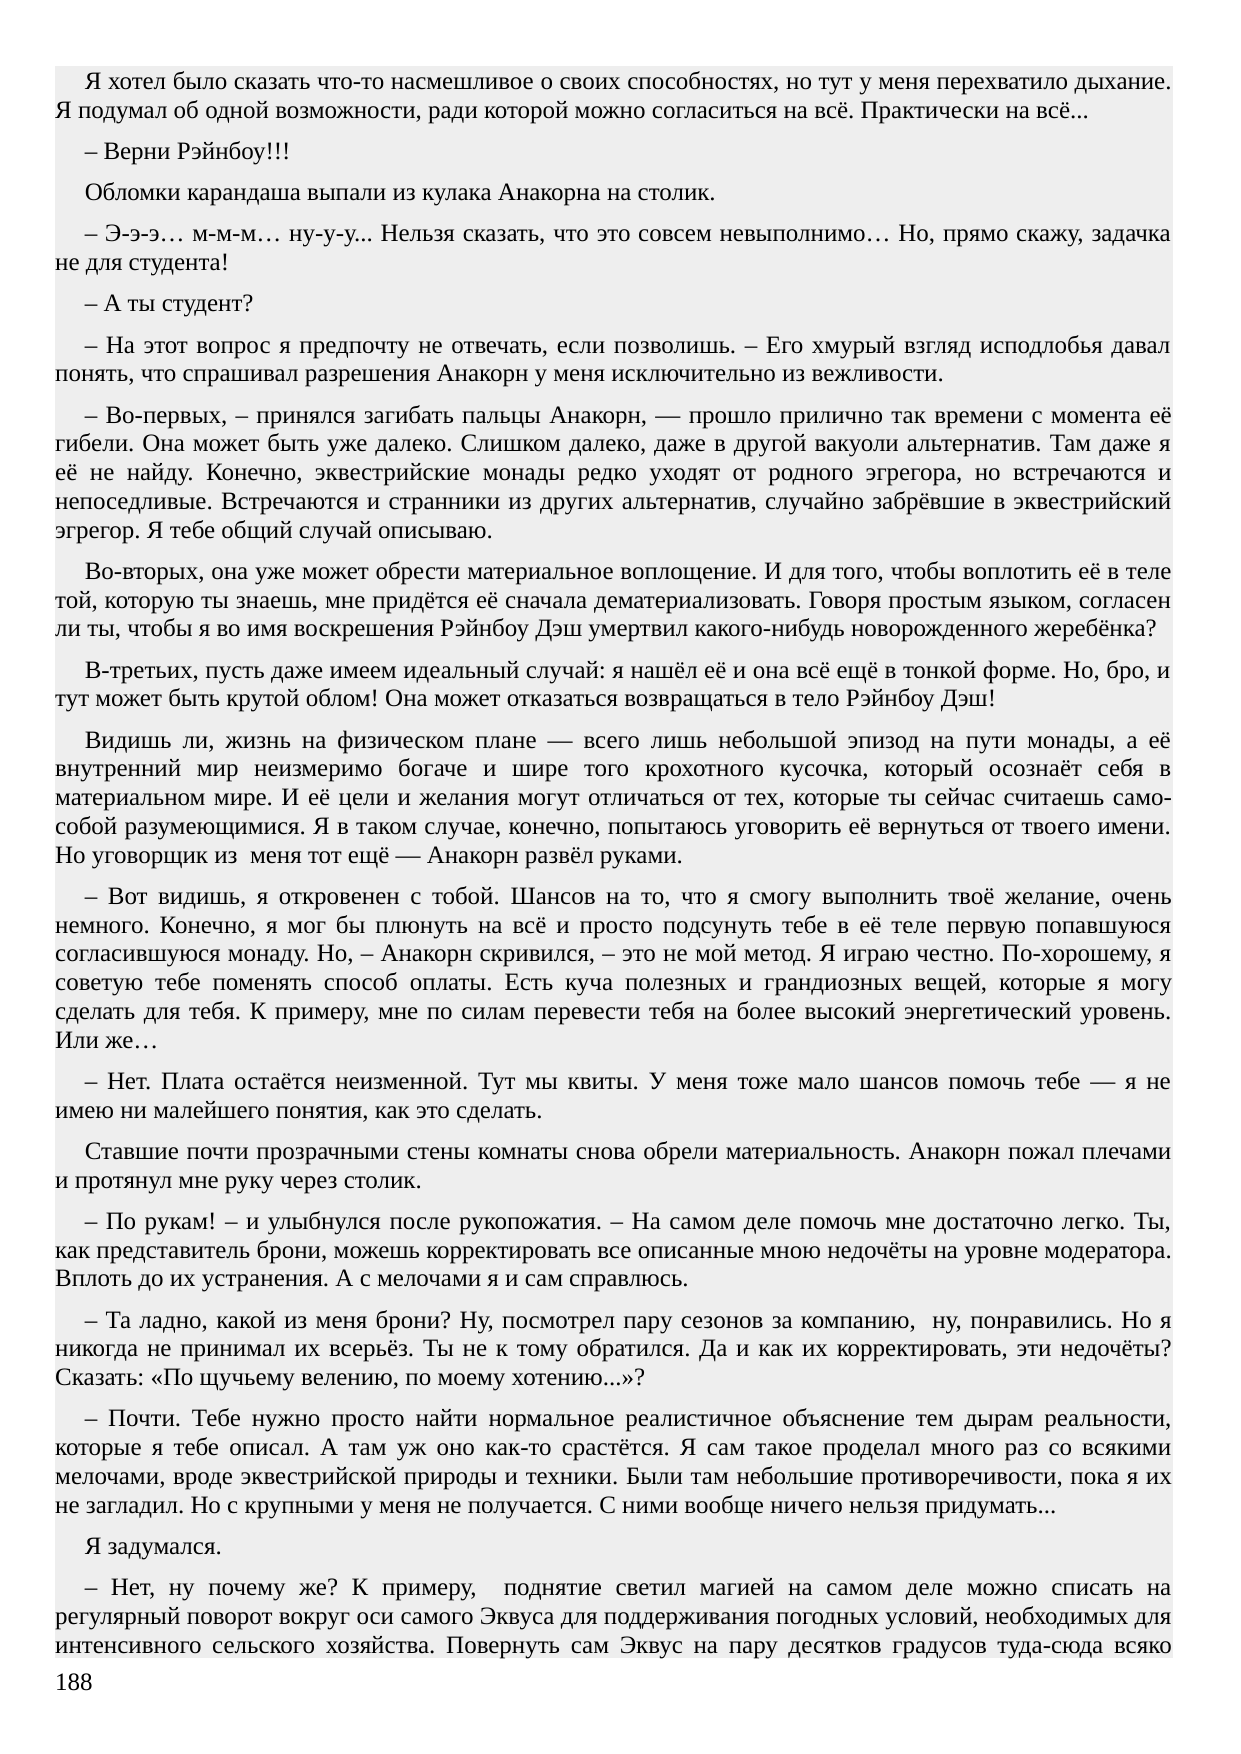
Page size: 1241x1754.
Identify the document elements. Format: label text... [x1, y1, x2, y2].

text – Э-э-э… м-м-м… ну-у-у... Нельзя сказать, что это совсем невыполнимо… Но, прямо скажу, задачка не для студента! [55, 218, 1173, 276]
text – Во-первых, – принялся загибать пальцы Анакорн, — прошло прилично так времени с момента её гибели. Она может быть уже далеко. Слишком далеко, даже в другой вакуоли альтернатив. Там даже я её не найду. Конечно, эквестрийские монады редко уходят от родного эгрегора, но встречаются и непоседливые. Встречаются и странники из других альтернатив, случайно забрёвшие в эквестрийский эгрегор. Я тебе общий случай описываю. [55, 400, 1173, 543]
text – По рукам! – и улыбнулся после рукопожатия. – На самом деле помочь мне достаточно легко. Ты, как представитель брони, можешь корректировать все описанные мною недочёты на уровне модератора. Вплоть до их устранения. А с мелочами я и сам справлюсь. [55, 1206, 1173, 1292]
text Я задумался. [55, 1531, 1173, 1560]
text Ставшие почти прозрачными стены комнаты снова обрели материальность. Анакорн пожал плечами и протянул мне руку через столик. [55, 1136, 1173, 1193]
text – Та ладно, какой из меня брони? Ну, посмотрел пару сезонов за компанию, ну, понравились. Но я никогда не принимал их всерьёз. Ты не к тому обратился. Да и как их корректировать, эти недочёты? Сказать: «По щучьему велению, по моему хотению...»? [55, 1305, 1173, 1391]
text Обломки карандаша выпали из кулака Анакорна на столик. [55, 177, 1173, 206]
text – Вот видишь, я откровенен с тобой. Шансов на то, что я смогу выполнить твоё желание, очень немного. Конечно, я мог бы плюнуть на всё и просто подсунуть тебе в её теле первую попавшуюся согласившуюся монаду. Но, – Анакорн скривился, – это не мой метод. Я играю честно. По-хорошему, я советую тебе поменять способ оплаты. Есть куча полезных и грандиозных вещей, которые я могу сделать для тебя. К примеру, мне по силам перевести тебя на более высокий энергетический уровень. Или же… [55, 881, 1173, 1053]
text – Нет. Плата остаётся неизменной. Тут мы квиты. У меня тоже мало шансов помочь тебе — я не имею ни малейшего понятия, как это сделать. [55, 1066, 1173, 1123]
text – А ты студент? [55, 288, 1173, 317]
text – На этот вопрос я предпочту не отвечать, если позволишь. – Его хмурый взгляд исподлобья давал понять, что спрашивал разрешения Анакорн у меня исключительно из вежливости. [55, 330, 1173, 387]
text В-третьих, пусть даже имеем идеальный случай: я нашёл её и она всё ещё в тонкой форме. Но, бро, и тут может быть крутой облом! Она может отказаться возвращаться в тело Рэйнбоу Дэш! [55, 655, 1173, 712]
text – Нет, ну почему же? К примеру, поднятие светил магией на самом деле можно списать на регулярный поворот вокруг оси самого Эквуса для поддерживания погодных условий, необходимых для интенсивного сельского хозяйства. Повернуть сам Эквус на пару десятков градусов туда-сюда всяко [55, 1572, 1173, 1658]
text – Верни Рэйнбоу!!! [55, 136, 1173, 165]
text Я хотел было сказать что-то насмешливое о своих способностях, но тут у меня перехватило дыхание. Я подумал об одной возможности, ради которой можно согласиться на всё. Практически на всё... [55, 66, 1173, 123]
text Видишь ли, жизнь на физическом плане — всего лишь небольшой эпизод на пути монады, а её внутренний мир неизмеримо богаче и шире того крохотного кусочка, который осознаёт себя в материальном мире. И её цели и желания могут отличаться от тех, которые ты сейчас считаешь само-собой разумеющимися. Я в таком случае, конечно, попытаюсь уговорить её вернуться от твоего имени. Но уговорщик из меня тот ещё — Анакорн развёл руками. [55, 725, 1173, 868]
text Во-вторых, она уже может обрести материальное воплощение. И для того, чтобы воплотить её в теле той, которую ты знаешь, мне придётся её сначала дематериализовать. Говоря простым языком, согласен ли ты, чтобы я во имя воскрешения Рэйнбоу Дэш умертвил какого-нибудь новорожденного жеребёнка? [55, 556, 1173, 642]
text – Почти. Тебе нужно просто найти нормальное реалистичное объяснение тем дырам реальности, которые я тебе описал. А там уж оно как-то срастётся. Я сам такое проделал много раз со всякими мелочами, вроде эквестрийской природы и техники. Были там небольшие противоречивости, пока я их не загладил. Но с крупными у меня не получается. С ними вообще ничего нельзя придумать... [55, 1403, 1173, 1518]
